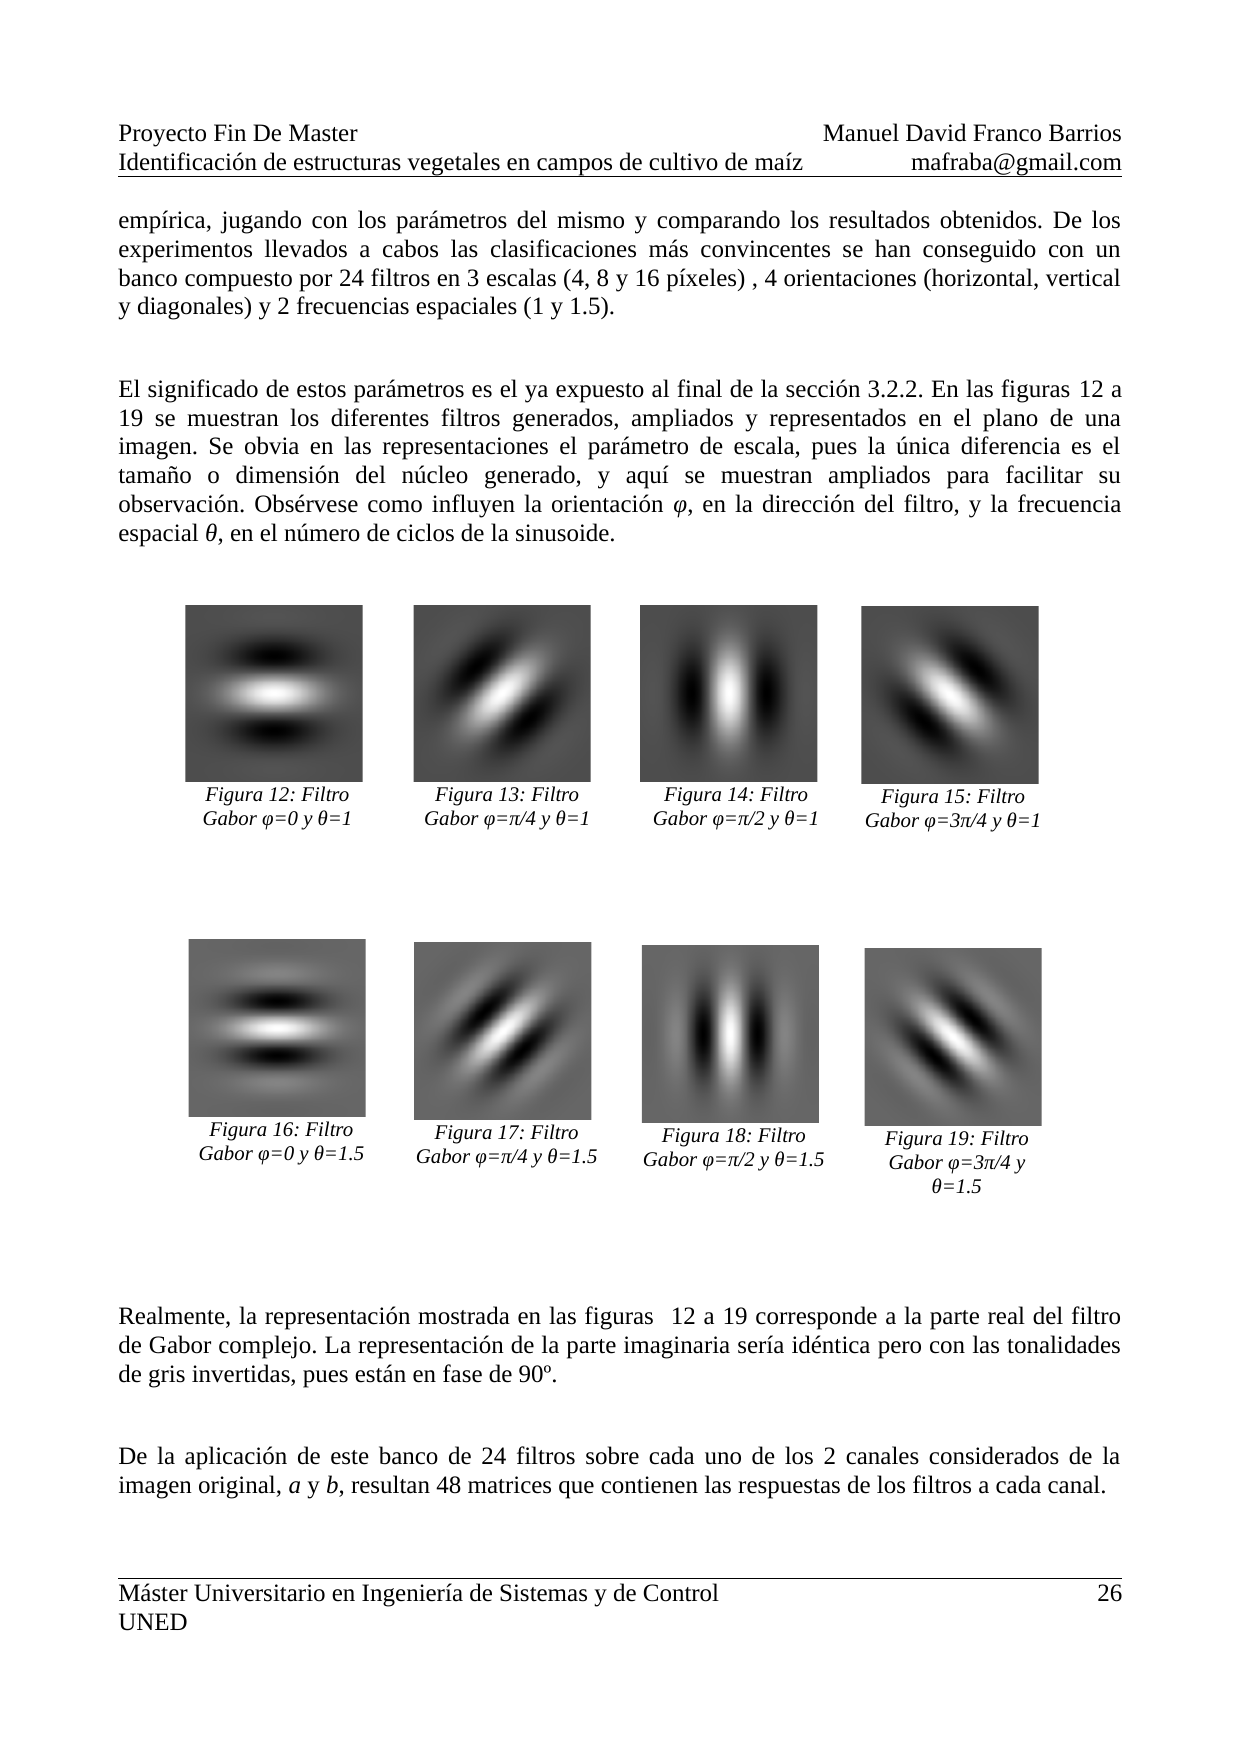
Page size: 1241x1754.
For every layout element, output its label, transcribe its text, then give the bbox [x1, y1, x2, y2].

text El significado de estos parámetros es el ya expuesto al final de la sección 3.2.2. En las figuras 12 a 19 se muestran los diferentes filtros generados, ampliados y representados en el plano de una imagen. Se obvia en las representaciones el parámetro de escala, pues la única diferencia es el tamaño o dimensión del núcleo generado, y aquí se muestran ampliados para facilitar su observación. Obsérvese como influyen la orientación φ, en la dirección del filtro, y la frecuencia espacial θ, en el número de ciclos de la sinusoide. [118, 374, 1122, 546]
text Figura 18: Filtro Gabor φ=π/2 y θ=1.5 [642, 946, 827, 1171]
picture [413, 605, 591, 782]
picture [188, 939, 366, 1117]
picture [640, 605, 818, 782]
picture [641, 945, 819, 1123]
text Figura 14: Filtro Gabor φ=π/2 y θ=1 [640, 782, 833, 830]
picture [185, 605, 363, 782]
text Figura 12: Filtro Gabor φ=0 y θ=1 [185, 782, 371, 830]
text empírica, jugando con los parámetros del mismo y comparando los resultados obtenidos. De los experimentos llevados a cabos las clasificaciones más convincentes se han conseguido con un banco compuesto por 24 filtros en 3 escalas (4, 8 y 16 píxeles) , 4 orientaciones (horizontal, vertical y diagonales) y 2 frecuencias espaciales (1 y 1.5). [118, 205, 1122, 320]
picture [864, 948, 1042, 1126]
text De la aplicación de este banco de 24 filtros sobre cada uno de los 2 canales considerados de la imagen original, a y b, resultan 48 matrices que contienen las respuestas de los filtros a cada canal. [118, 1441, 1122, 1499]
picture [861, 606, 1039, 784]
picture [414, 942, 592, 1120]
text Figura 15: Filtro Gabor φ=3π/4 y θ=1 [861, 606, 1046, 832]
text Figura 19: Filtro Gabor φ=3π/4 y θ=1.5 [864, 1126, 1051, 1198]
text Figura 17: Filtro Gabor φ=π/4 y θ=1.5 [414, 942, 601, 1168]
text Realmente, la representación mostrada en las figuras 12 a 19 corresponde a la parte real del filtro de Gabor complejo. La representación de la parte imaginaria sería idéntica pero con las tonalidades de gris invertidas, pues están en fase de 90º. [118, 1301, 1122, 1388]
text Figura 16: Filtro Gabor φ=0 y θ=1.5 [188, 939, 376, 1164]
text Figura 13: Filtro Gabor φ=π/4 y θ=1 [413, 605, 602, 830]
